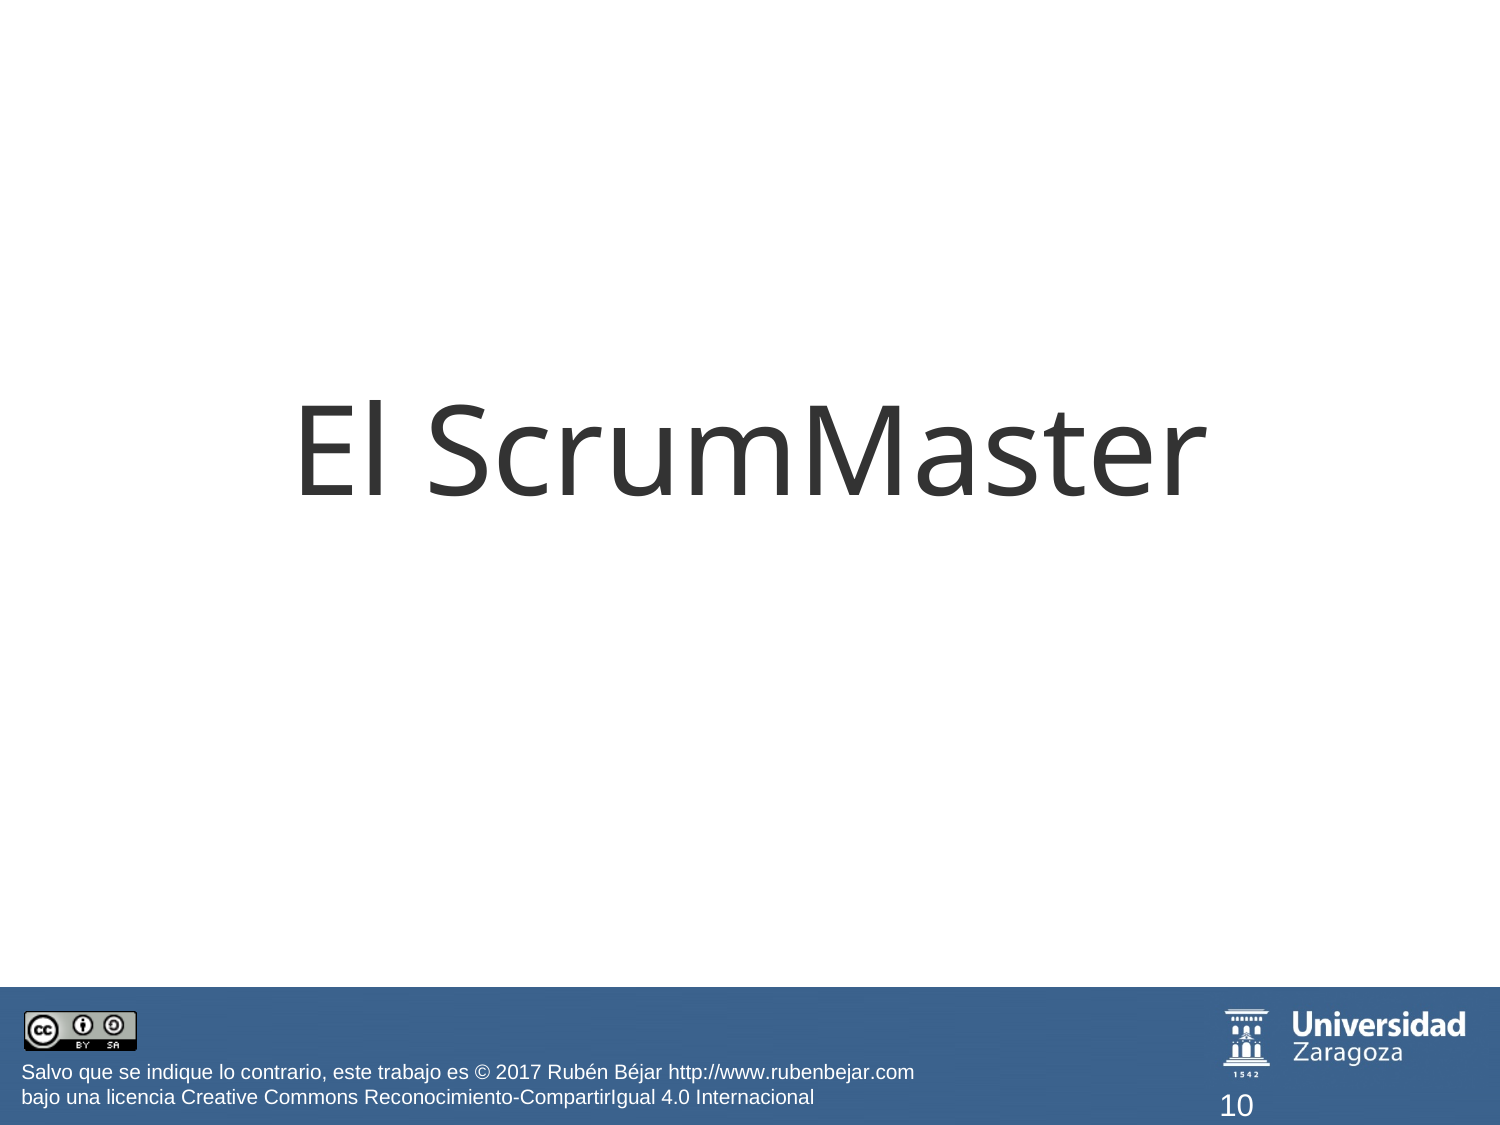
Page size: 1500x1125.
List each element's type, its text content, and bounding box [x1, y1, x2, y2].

picture [0, 987, 1500, 1125]
text_box El ScrumMaster [169, 307, 1331, 585]
